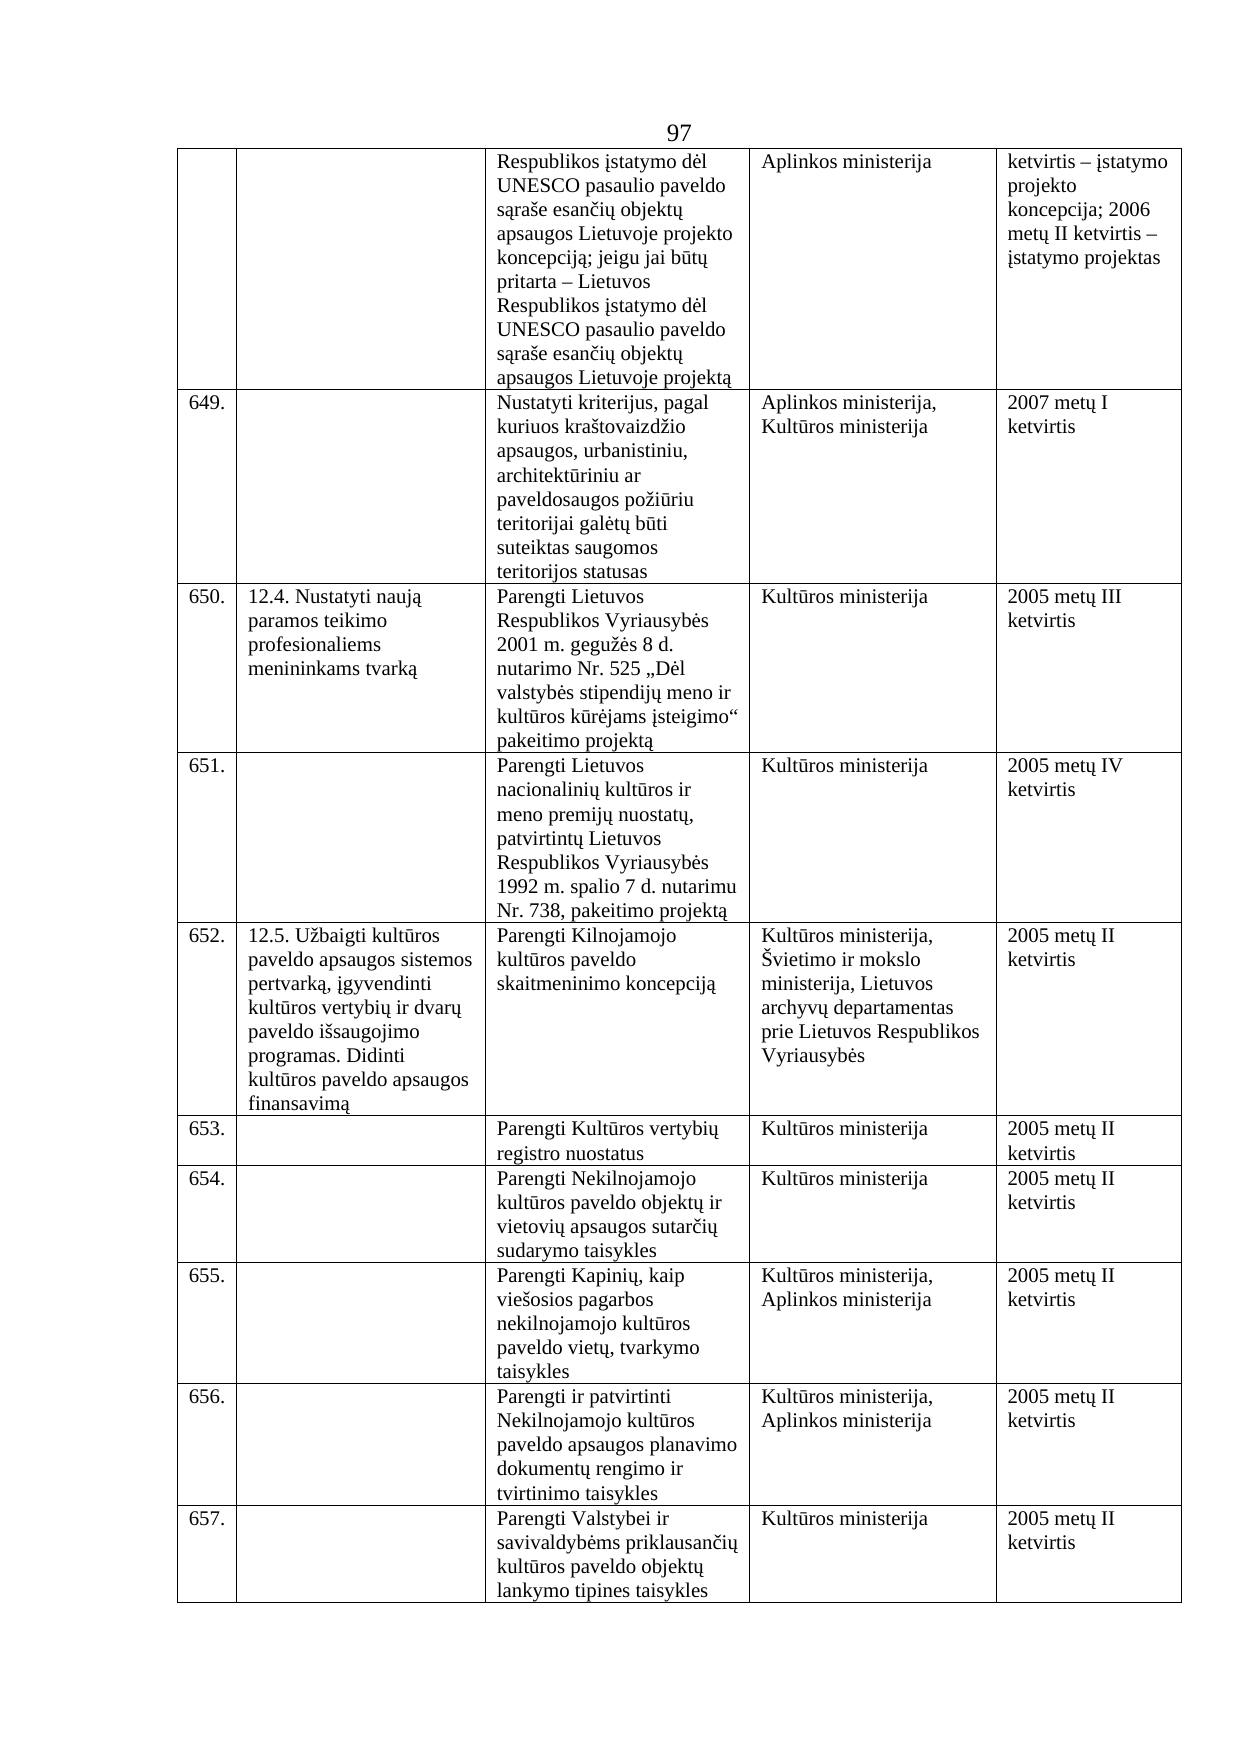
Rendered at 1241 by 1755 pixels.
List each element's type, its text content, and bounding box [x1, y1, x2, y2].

table_cell [237, 1506, 485, 1602]
table_cell Kultūros ministerija [750, 1116, 996, 1164]
table_cell 2005 metų II ketvirtis [997, 1166, 1181, 1262]
table_cell 650. [178, 584, 236, 752]
table_cell 2005 metų II ketvirtis [997, 923, 1181, 1115]
table_cell [237, 390, 485, 583]
table_cell [237, 753, 485, 922]
table_cell Kultūros ministerija [750, 753, 996, 922]
table_cell 2005 metų IV ketvirtis [997, 753, 1181, 922]
table_cell 655. [178, 1263, 236, 1383]
table_cell Parengti Kapinių, kaip viešosios pagarbos nekilnojamojo kultūros paveldo vietų, tvarkymo taisykles [486, 1263, 749, 1383]
table_cell Parengti Valstybei ir savivaldybėms priklausančių kultūros paveldo objektų lankymo tipines taisykles [486, 1506, 749, 1602]
table_cell Kultūros ministerija [750, 584, 996, 752]
table_cell Parengti Lietuvos nacionalinių kultūros ir meno premijų nuostatų, patvirtintų Lietuvos Respublikos Vyriausybės 1992 m. spalio 7 d. nutarimu Nr. 738, pakeitimo projektą [486, 753, 749, 922]
table_cell 653. [178, 1116, 236, 1164]
table_cell Parengti ir patvirtinti Nekilnojamojo kultūros paveldo apsaugos planavimo dokumentų rengimo ir tvirtinimo taisykles [486, 1384, 749, 1504]
table_cell [237, 1263, 485, 1383]
table_cell [237, 1116, 485, 1164]
table_cell 651. [178, 753, 236, 922]
table_cell Kultūros ministerija, Aplinkos ministerija [750, 1384, 996, 1504]
table_cell Aplinkos ministerija [750, 149, 996, 389]
table_cell 2005 metų II ketvirtis [997, 1263, 1181, 1383]
table_cell Parengti Lietuvos Respublikos Vyriausybės 2001 m. gegužės 8 d. nutarimo Nr. 525 „Dėl valstybės stipendijų meno ir kultūros kūrėjams įsteigimo“ pakeitimo projektą [486, 584, 749, 752]
table_cell Parengti Nekilnojamojo kultūros paveldo objektų ir vietovių apsaugos sutarčių sudarymo taisykles [486, 1166, 749, 1262]
table_cell 12.5. Užbaigti kultūros paveldo apsaugos sistemos pertvarką, įgyvendinti kultūros vertybių ir dvarų paveldo išsaugojimo programas. Didinti kultūros paveldo apsaugos finansavimą [237, 923, 485, 1115]
table_cell Respublikos įstatymo dėl UNESCO pasaulio paveldo sąraše esančių objektų apsaugos Lietuvoje projekto koncepciją; jeigu jai būtų pritarta – Lietuvos Respublikos įstatymo dėl UNESCO pasaulio paveldo sąraše esančių objektų apsaugos Lietuvoje projektą [486, 149, 749, 389]
table_cell Nustatyti kriterijus, pagal kuriuos kraštovaizdžio apsaugos, urbanistiniu, architektūriniu ar paveldosaugos požiūriu teritorijai galėtų būti suteiktas saugomos teritorijos statusas [486, 390, 749, 583]
table_cell 2005 metų III ketvirtis [997, 584, 1181, 752]
table_cell 656. [178, 1384, 236, 1504]
table_cell Parengti Kilnojamojo kultūros paveldo skaitmeninimo koncepciją [486, 923, 749, 1115]
table_cell 2005 metų II ketvirtis [997, 1384, 1181, 1504]
table_cell [237, 1166, 485, 1262]
table_cell Aplinkos ministerija, Kultūros ministerija [750, 390, 996, 583]
table_cell [237, 149, 485, 389]
table_cell Kultūros ministerija, Švietimo ir mokslo ministerija, Lietuvos archyvų departamentas prie Lietuvos Respublikos Vyriausybės [750, 923, 996, 1115]
table_cell 657. [178, 1506, 236, 1602]
table_cell 649. [178, 390, 236, 583]
table_cell Kultūros ministerija [750, 1166, 996, 1262]
table_cell [178, 149, 236, 389]
table_cell 2005 metų II ketvirtis [997, 1506, 1181, 1602]
table_cell Parengti Kultūros vertybių registro nuostatus [486, 1116, 749, 1164]
table_cell Kultūros ministerija, Aplinkos ministerija [750, 1263, 996, 1383]
table_cell Kultūros ministerija [750, 1506, 996, 1602]
table_cell 2007 metų I ketvirtis [997, 390, 1181, 583]
table_cell 12.4. Nustatyti naują paramos teikimo profesionaliems menininkams tvarką [237, 584, 485, 752]
table_cell ketvirtis – įstatymo projekto koncepcija; 2006 metų II ketvirtis – įstatymo projektas [997, 149, 1181, 389]
table_cell 654. [178, 1166, 236, 1262]
table_cell 2005 metų II ketvirtis [997, 1116, 1181, 1164]
table_cell [237, 1384, 485, 1504]
table_cell 652. [178, 923, 236, 1115]
